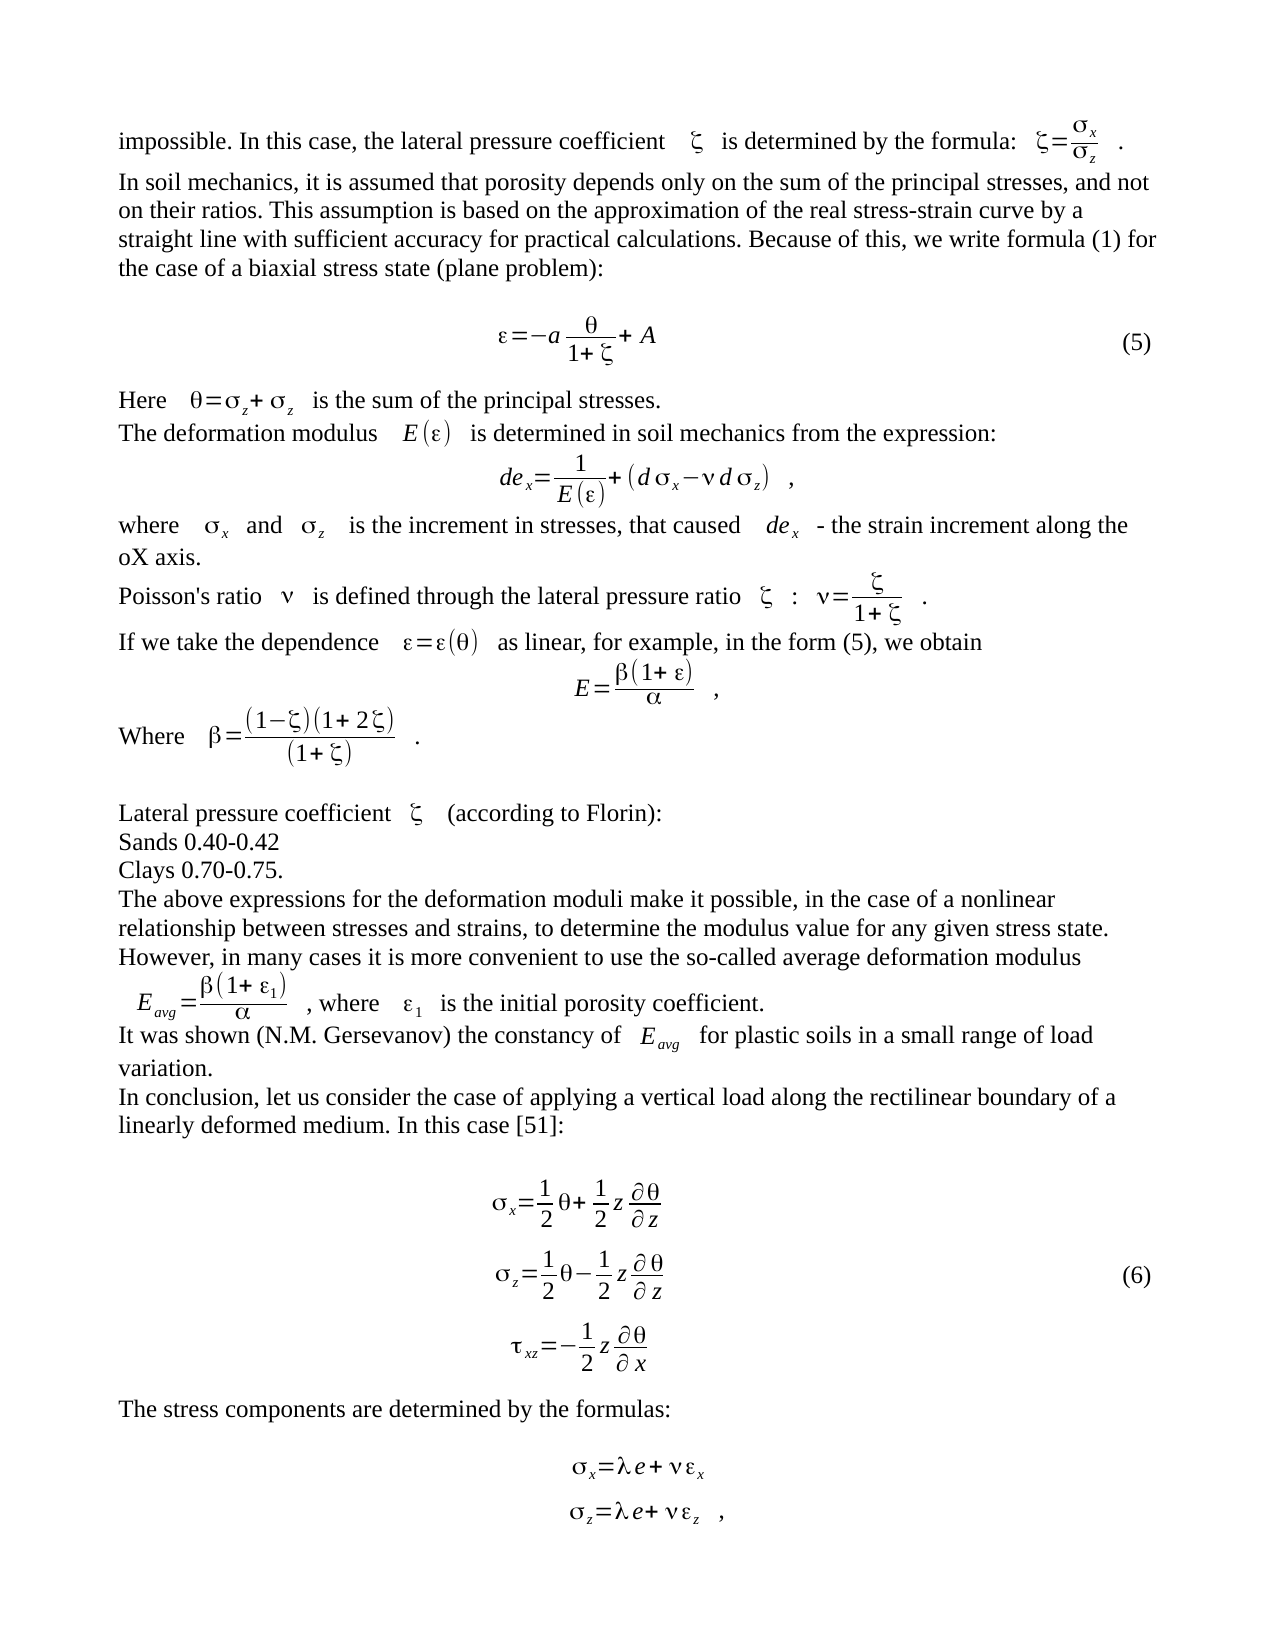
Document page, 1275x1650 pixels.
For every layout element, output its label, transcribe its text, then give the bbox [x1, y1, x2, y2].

text Lateral pressure coefficient (according to Florin): [118, 798, 1157, 827]
text , [118, 448, 1157, 510]
text In conclusion, let us consider the case of applying a vertical load along the rectilinear boundary of a linearly deformed medium. In this case [51]: [118, 1082, 1157, 1139]
table_header (6) [1041, 1168, 1157, 1394]
text Where . [118, 706, 1157, 769]
text The above expressions for the deformation moduli make it possible, in the case of a nonlinear relationship between stresses and strains, to determine the modulus value for any given stress state. However, in many cases it is more convenient to use the so-called average deformation modulus, where is the initial porosity coefficient. [118, 884, 1157, 1021]
text where and is the increment in stresses, that caused - the strain increment along the oX axis. [118, 510, 1157, 571]
text , [118, 1496, 1157, 1528]
text The stress components are determined by the formulas: [118, 1394, 1157, 1423]
text Poisson's ratiois defined through the lateral pressure ratio:. [118, 571, 1157, 627]
text It was shown (N.M. Gersevanov) the constancy offor plastic soils in a small range of load variation. [118, 1021, 1157, 1082]
text If we take the dependence as linear, for example, in the form (5), we obtain [118, 627, 1157, 658]
text Here is the sum of the principal stresses. [118, 385, 1157, 418]
text Sands 0.40-0.42 [118, 827, 1157, 856]
table_header [118, 1168, 1041, 1394]
text impossible. In this case, the lateral pressure coefficient is determined by the formula:. In soil mechanics, it is assumed that porosity depends only on the sum of the principal stresses, and not on their ratios. This assumption is based on the approximation of the real stress-strain curve by a straight line with sufficient accuracy for practical calculations. Because of this, we write formula (1) for the case of a biaxial stress state (plane problem): [118, 118, 1157, 282]
text The deformation modulus is determined in soil mechanics from the expression: [118, 418, 1157, 448]
text , [118, 658, 1157, 706]
text Clays 0.70-0.75. [118, 856, 1157, 884]
table_header [118, 310, 1041, 385]
table_header (5) [1041, 310, 1157, 385]
